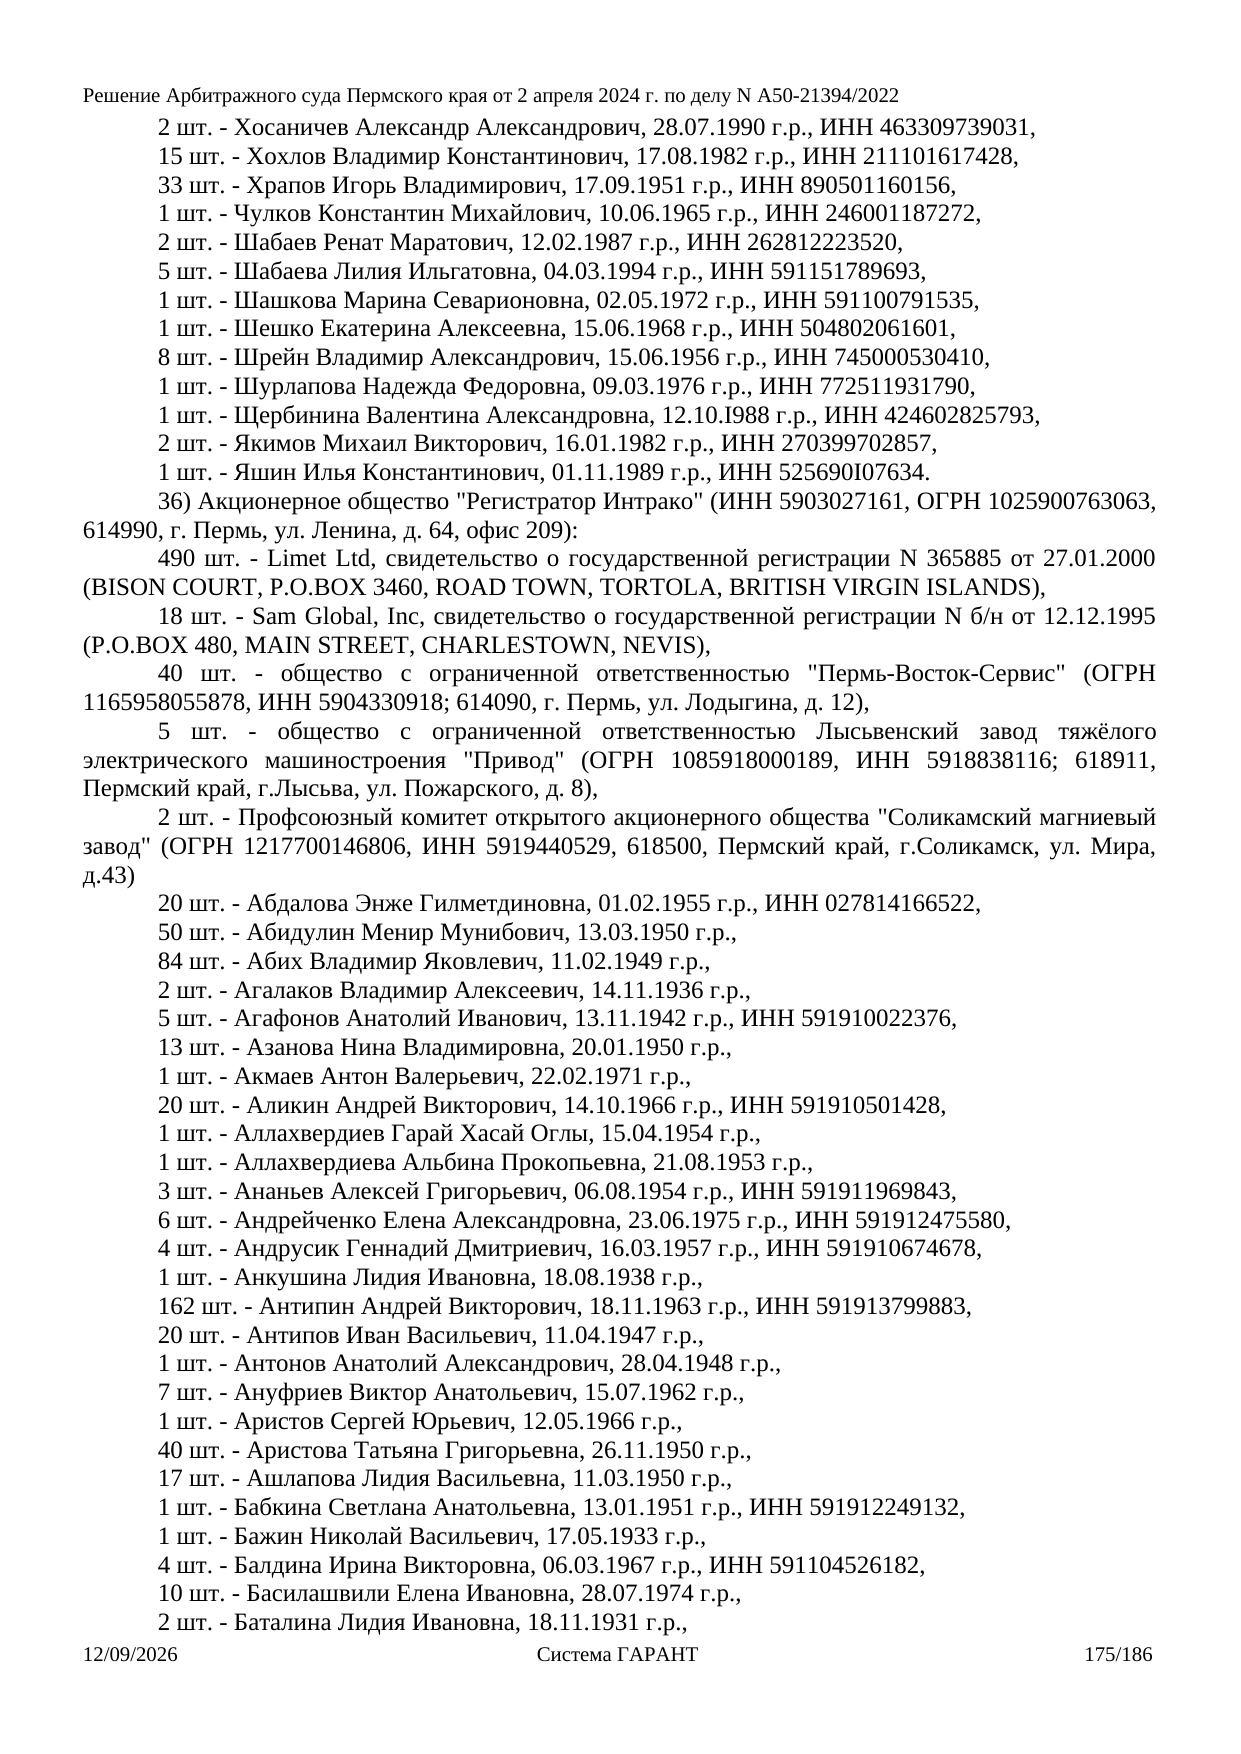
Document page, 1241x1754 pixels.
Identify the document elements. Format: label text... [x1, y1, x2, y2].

text 6 шт. - Андрейченко Елена Александровна, 23.06.1975 г.р., ИНН 591912475580, [83, 1205, 1157, 1233]
text 1 шт. - Антонов Анатолий Александрович, 28.04.1948 г.р., [83, 1348, 1157, 1377]
text 4 шт. - Андрусик Геннадий Дмитриевич, 16.03.1957 г.р., ИНН 591910674678, [83, 1233, 1157, 1262]
text 33 шт. - Храпов Игорь Владимирович, 17.09.1951 г.р., ИНН 890501160156, [83, 170, 1157, 198]
text 20 шт. - Аликин Андрей Викторович, 14.10.1966 г.р., ИНН 591910501428, [83, 1090, 1157, 1118]
text 2 шт. - Хосаничев Александр Александрович, 28.07.1990 г.р., ИНН 463309739031, [83, 112, 1157, 141]
text 1 шт. - Анкушина Лидия Ивановна, 18.08.1938 г.р., [83, 1262, 1157, 1291]
text 1 шт. - Шурлапова Надежда Федоровна, 09.03.1976 г.р., ИНН 772511931790, [83, 371, 1157, 400]
text 7 шт. - Ануфриев Виктор Анатольевич, 15.07.1962 г.р., [83, 1377, 1157, 1406]
text 1 шт. - Яшин Илья Константинович, 01.11.1989 г.р., ИНН 525690I07634. [83, 457, 1157, 486]
text 8 шт. - Шрейн Владимир Александрович, 15.06.1956 г.р., ИНН 745000530410, [83, 342, 1157, 371]
text 50 шт. - Абидулин Менир Мунибович, 13.03.1950 г.р., [83, 917, 1157, 946]
text 1 шт. - Шешко Екатерина Алексеевна, 15.06.1968 г.р., ИНН 504802061601, [83, 313, 1157, 342]
text 1 шт. - Аристов Сергей Юрьевич, 12.05.1966 г.р., [83, 1406, 1157, 1435]
text 1 шт. - Щербинина Валентина Александровна, 12.10.I988 г.р., ИНН 424602825793, [83, 400, 1157, 428]
text 13 шт. - Азанова Нина Владимировна, 20.01.1950 г.р., [83, 1032, 1157, 1061]
text 17 шт. - Ашлапова Лидия Васильевна, 11.03.1950 г.р., [83, 1463, 1157, 1492]
text 10 шт. - Басилашвили Елена Ивановна, 28.07.1974 г.р., [83, 1578, 1157, 1607]
text 2 шт. - Баталина Лидия Ивановна, 18.11.1931 г.р., [83, 1607, 1157, 1636]
text 18 шт. - Sam Global, Inc, свидетельство о государственной регистрации N б/н от 12.12.1995 (Р.О.ВОХ 480, МАIN SТRЕЕТ, СНАRLЕSТОWN, NЕVIS), [83, 601, 1157, 658]
text 2 шт. - Агалаков Владимир Алексеевич, 14.11.1936 г.р., [83, 975, 1157, 1003]
text 36) Акционерное общество "Регистратор Интрако" (ИНН 5903027161, ОГРН 1025900763063, 614990, г. Пермь, ул. Ленина, д. 64, офис 209): [83, 486, 1157, 543]
text 5 шт. - Агафонов Анатолий Иванович, 13.11.1942 г.р., ИНН 591910022376, [83, 1003, 1157, 1032]
text 84 шт. - Абих Владимир Яковлевич, 11.02.1949 г.р., [83, 946, 1157, 975]
text 1 шт. - Шашкова Марина Севарионовна, 02.05.1972 г.р., ИНН 591100791535, [83, 285, 1157, 313]
text 40 шт. - общество с ограниченной ответственностью "Пермь-Восток-Сервис" (ОГРН 1165958055878, ИНН 5904330918; 614090, г. Пермь, ул. Лодыгина, д. 12), [83, 658, 1157, 716]
text 490 шт. - Limet Ltd, свидетельство о государственной регистрации N 365885 от 27.01.2000 (ВISОN СОURТ, Р.О.ВОХ 3460, RОАD ТОWN, ТОRТОLА, ВRIТISН VIRGIN ISLАNDS), [83, 543, 1157, 601]
text 5 шт. - Шабаева Лилия Ильгатовна, 04.03.1994 г.р., ИНН 591151789693, [83, 256, 1157, 285]
text 4 шт. - Балдина Ирина Викторовна, 06.03.1967 г.р., ИНН 591104526182, [83, 1550, 1157, 1578]
text 15 шт. - Хохлов Владимир Константинович, 17.08.1982 г.р., ИНН 211101617428, [83, 141, 1157, 170]
text 1 шт. - Бабкина Светлана Анатольевна, 13.01.1951 г.р., ИНН 591912249132, [83, 1492, 1157, 1521]
text 162 шт. - Антипин Андрей Викторович, 18.11.1963 г.р., ИНН 591913799883, [83, 1291, 1157, 1320]
text 2 шт. - Якимов Михаил Викторович, 16.01.1982 г.р., ИНН 270399702857, [83, 428, 1157, 457]
text 3 шт. - Ананьев Алексей Григорьевич, 06.08.1954 г.р., ИНН 591911969843, [83, 1176, 1157, 1205]
text 1 шт. - Акмаев Антон Валерьевич, 22.02.1971 г.р., [83, 1061, 1157, 1090]
text 20 шт. - Антипов Иван Васильевич, 11.04.1947 г.р., [83, 1320, 1157, 1348]
text 1 шт. - Бажин Николай Васильевич, 17.05.1933 г.р., [83, 1521, 1157, 1550]
text 5 шт. - общество с ограниченной ответственностью Лысьвенский завод тяжёлого электрического машиностроения "Привод" (ОГРН 1085918000189, ИНН 5918838116; 618911, Пермский край, г.Лысьва, ул. Пожарского, д. 8), [83, 716, 1157, 802]
text 1 шт. - Аллахвердиев Гарай Хасай Оглы, 15.04.1954 г.р., [83, 1118, 1157, 1147]
text 20 шт. - Абдалова Энже Гилметдиновна, 01.02.1955 г.р., ИНН 027814166522, [83, 888, 1157, 917]
text 2 шт. - Профсоюзный комитет открытого акционерного общества "Соликамский магниевый завод" (ОГРН 1217700146806, ИНН 5919440529, 618500, Пермский край, г.Соликамск, ул. Мира, д.43) [83, 802, 1157, 888]
text 1 шт. - Аллахвердиева Альбина Прокопьевна, 21.08.1953 г.р., [83, 1147, 1157, 1176]
text 40 шт. - Аристова Татьяна Григорьевна, 26.11.1950 г.р., [83, 1435, 1157, 1463]
text 2 шт. - Шабаев Ренат Маратович, 12.02.1987 г.р., ИНН 262812223520, [83, 227, 1157, 256]
text 1 шт. - Чулков Константин Михайлович, 10.06.1965 г.р., ИНН 246001187272, [83, 198, 1157, 227]
